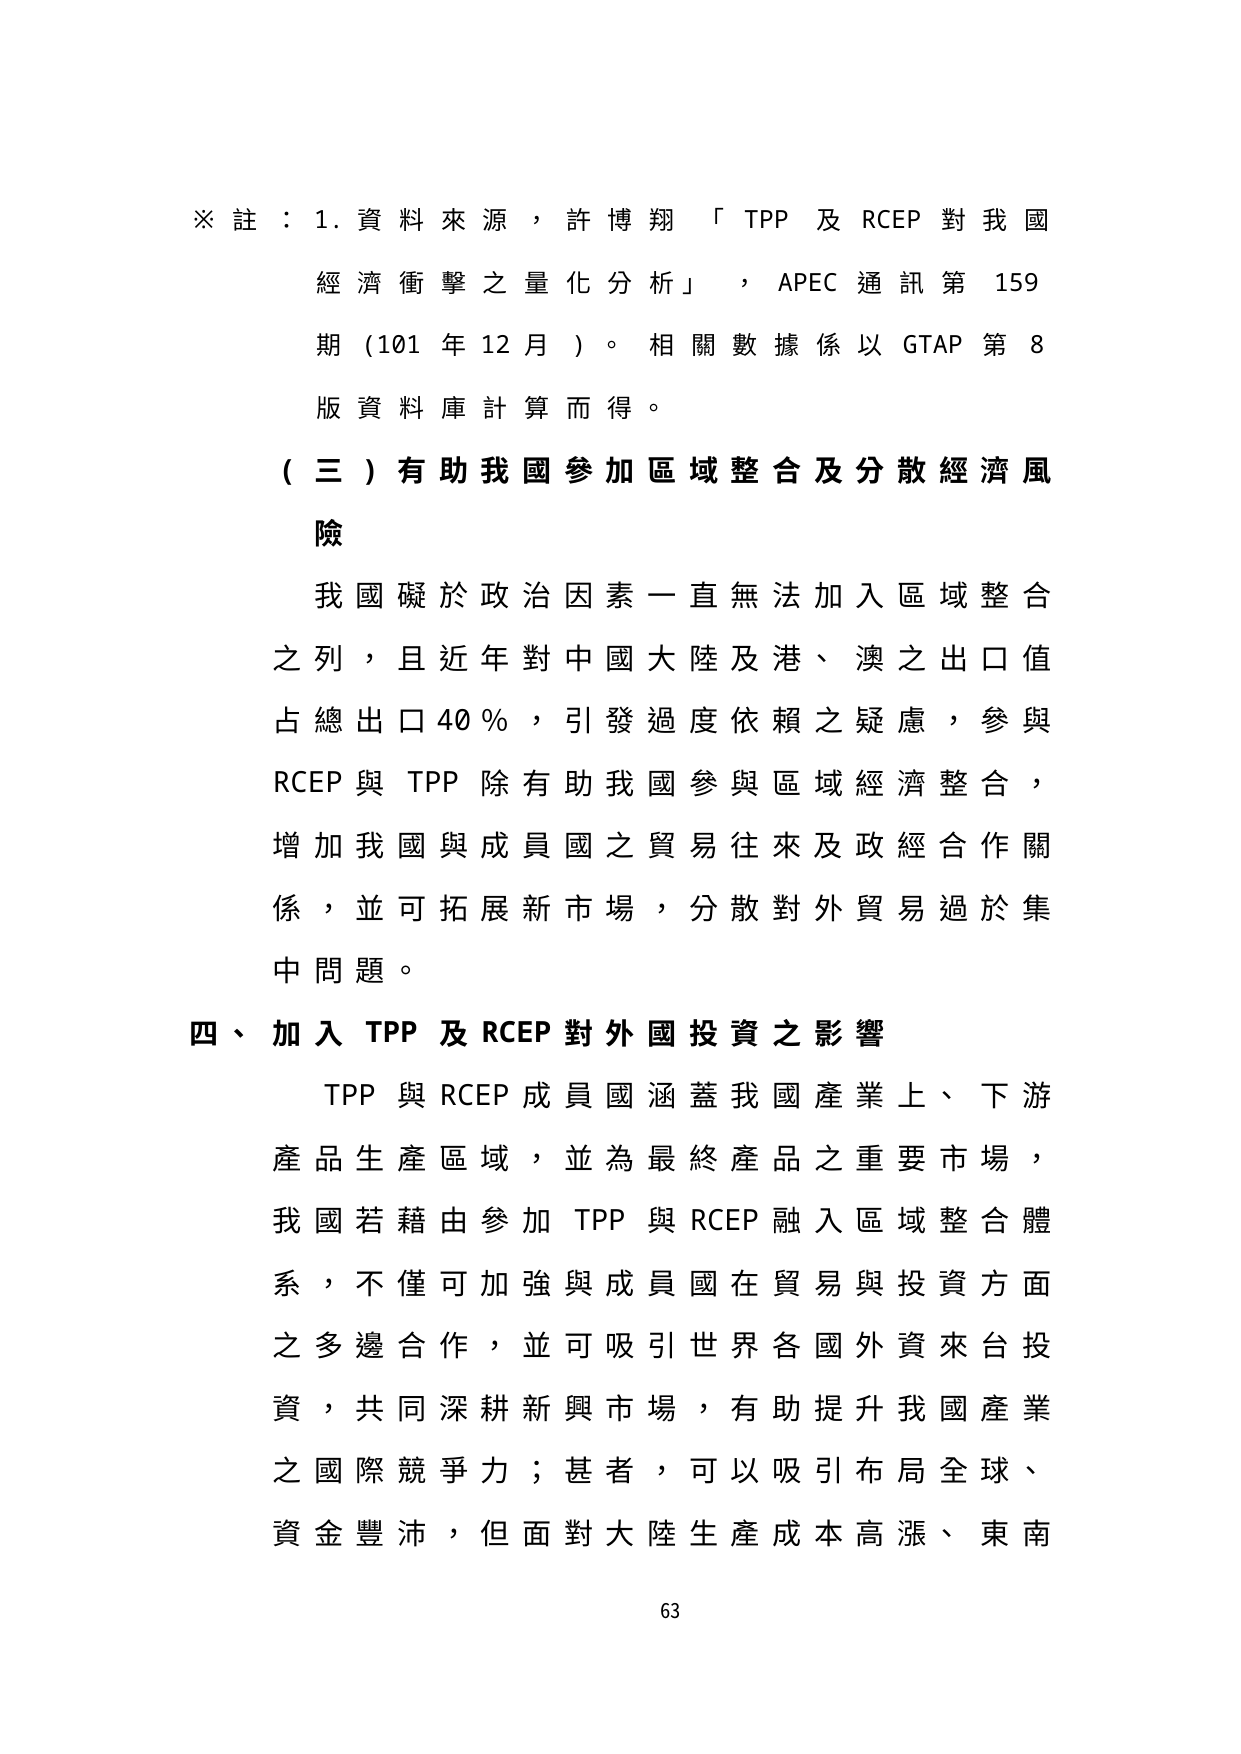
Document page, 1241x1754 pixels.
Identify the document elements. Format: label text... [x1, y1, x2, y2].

text (三)有助我國參加區域整合及分散經濟風險 [242, 427, 1058, 552]
text 我國礙於政治因素一直無法加入區域整合之列，且近年對中國大陸及港、澳之出口值占總出口40％，引發過度依賴之疑慮，參與RCEP與TPP除有助我國參與區域經濟整合，增加我國與成員國之貿易往來及政經合作關係，並可拓展新市場，分散對外貿易過於集中問題。 [241, 552, 1058, 990]
text TPP與RCEP成員國涵蓋我國產業上、下游產品生產區域，並為最終產品之重要市場，我國若藉由參加TPP與RCEP融入區域整合體系，不僅可加強與成員國在貿易與投資方面之多邊合作，並可吸引世界各國外資來台投資，共同深耕新興市場，有助提升我國產業之國際競爭力；甚者，可以吸引布局全球、資金豐沛，但面對大陸生產成本高漲、東南 [241, 1052, 1058, 1552]
text ※註：1.資料來源，許博翔「TPP及RCEP對我國經濟衝擊之量化分析」，APEC通訊第159期(101年12月)。相關數據係以GTAP第8版資料庫計算而得。 [183, 177, 1058, 427]
text 四、加入TPP及RCEP對外國投資之影響 [183, 990, 1058, 1052]
